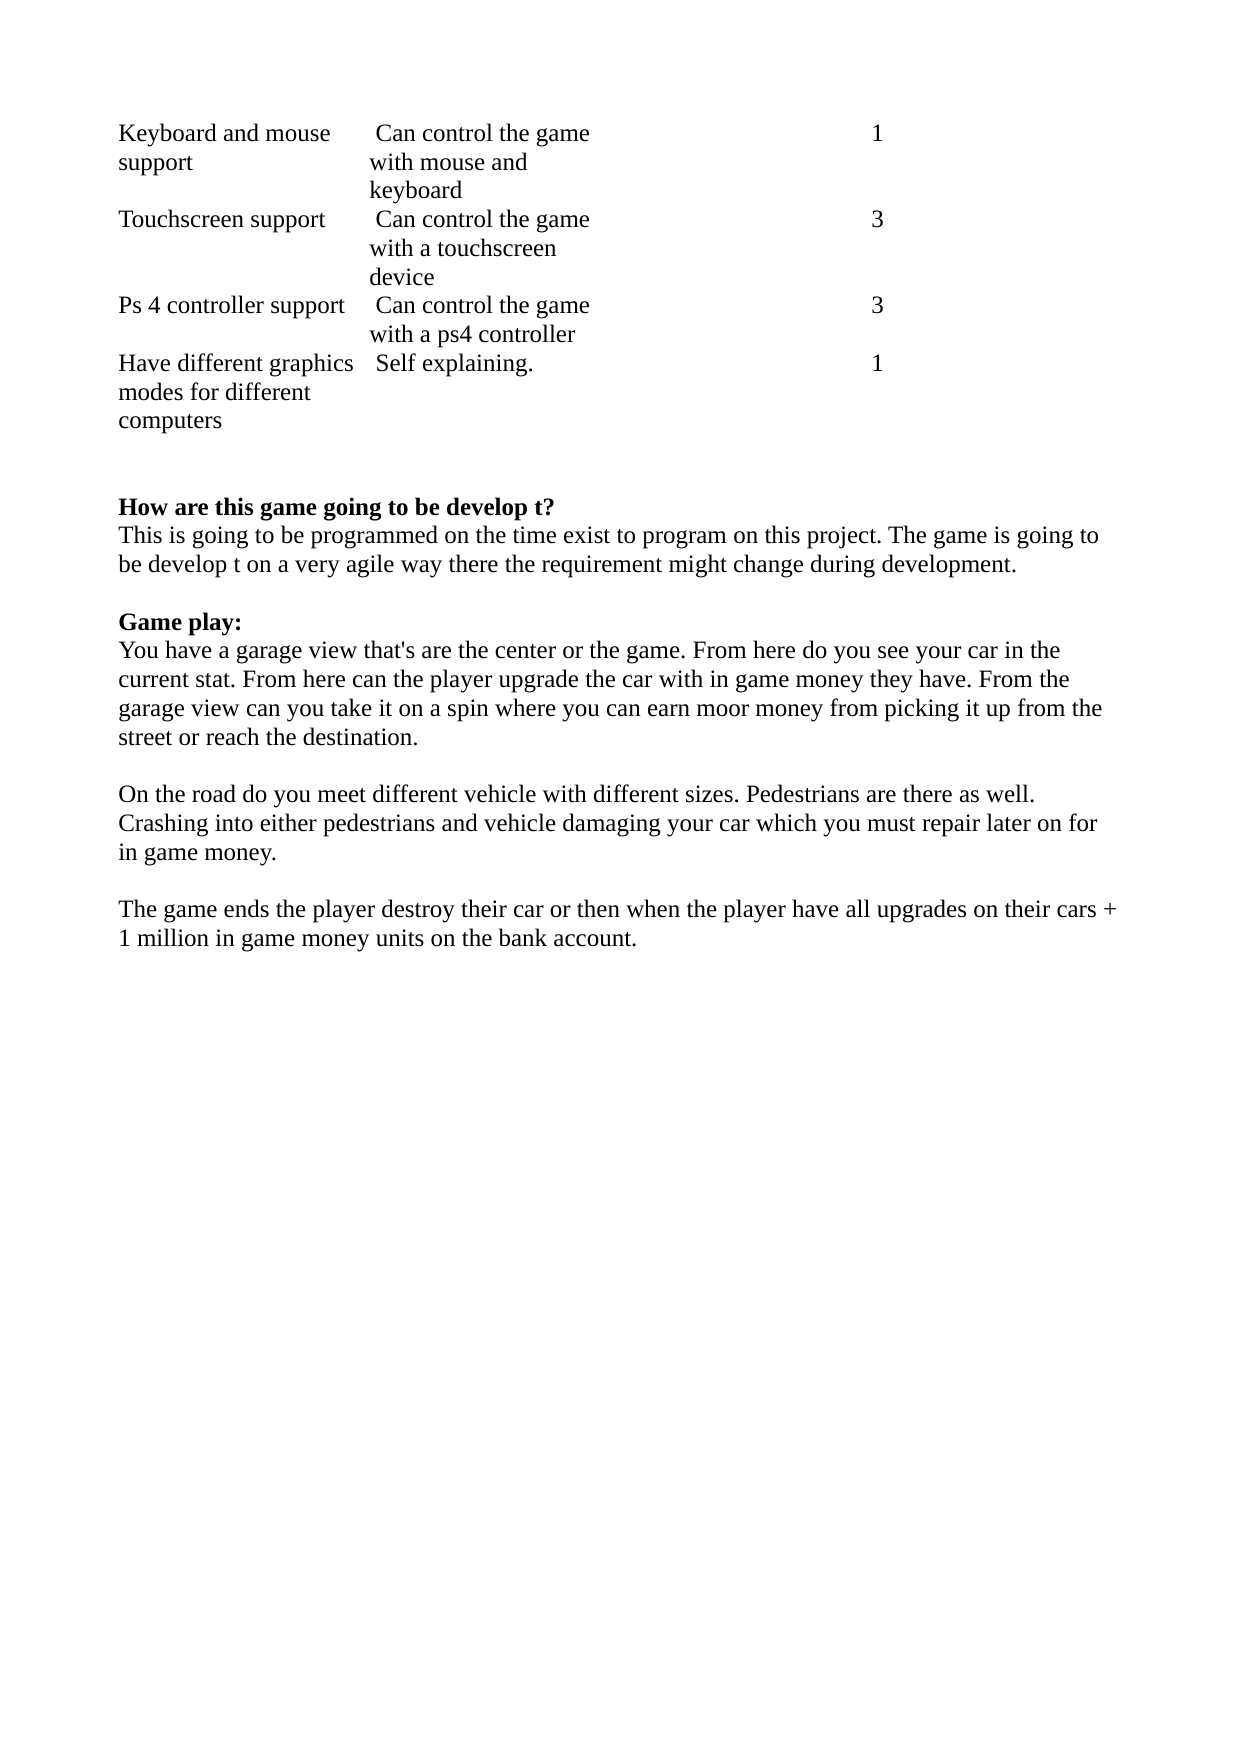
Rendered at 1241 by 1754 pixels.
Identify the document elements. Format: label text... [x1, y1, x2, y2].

text Game play: [118, 607, 1122, 636]
table_cell 1 [871, 118, 1122, 204]
table_cell [620, 348, 871, 434]
table_cell Can control the game with a ps4 controller [369, 291, 620, 348]
text You have a garage view that's are the center or the game. From here do you see your car in the current stat. From here can the player upgrade the car with in game money they have. From the garage view can you take it on a spin where you can earn moor money from picking it up from the street or reach the destination. [118, 636, 1122, 751]
table_cell 1 [871, 348, 1122, 434]
table_cell Can control the game with a touchscreen device [369, 204, 620, 291]
table_cell 3 [871, 204, 1122, 291]
table_cell Self explaining. [369, 348, 620, 434]
table_cell Can control the game with mouse and keyboard [369, 118, 620, 204]
table_cell [620, 204, 871, 291]
table_cell Ps 4 controller support [118, 291, 369, 348]
text On the road do you meet different vehicle with different sizes. Pedestrians are there as well. Crashing into either pedestrians and vehicle damaging your car which you must repair later on for in game money. [118, 779, 1122, 866]
table_cell [620, 291, 871, 348]
table_cell Touchscreen support [118, 204, 369, 291]
table_cell Have different graphics modes for different computers [118, 348, 369, 434]
table_cell [620, 118, 871, 204]
text The game ends the player destroy their car or then when the player have all upgrades on their cars + 1 million in game money units on the bank account. [118, 894, 1122, 952]
text This is going to be programmed on the time exist to program on this project. The game is going to be develop t on a very agile way there the requirement might change during development. [118, 521, 1122, 578]
table_cell 3 [871, 291, 1122, 348]
text How are this game going to be develop t? [118, 492, 1122, 521]
table_cell Keyboard and mouse support [118, 118, 369, 204]
